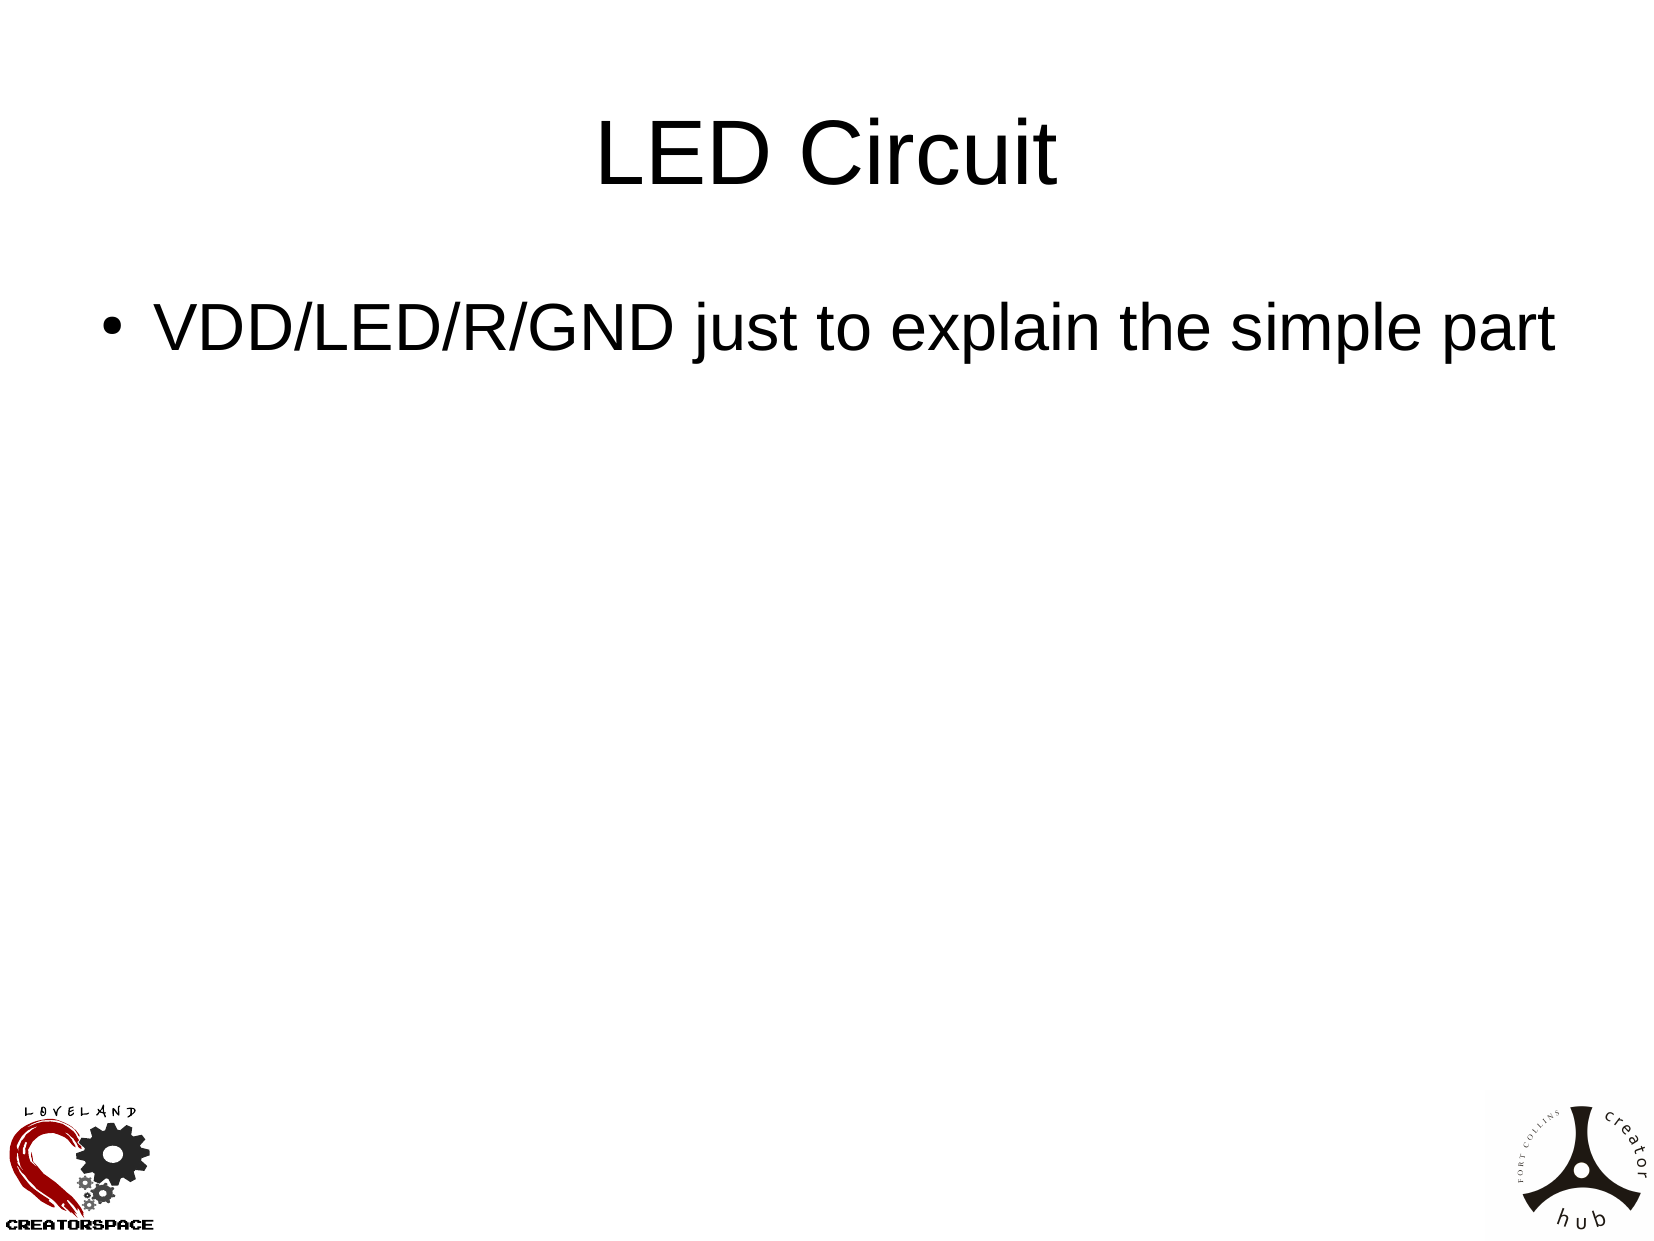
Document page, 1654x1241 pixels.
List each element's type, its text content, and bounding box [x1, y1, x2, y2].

list VDD/LED/R/GND just to explain the simple part [82, 290, 1571, 1010]
title LED Circuit [82, 49, 1571, 257]
picture [1485, 1090, 1654, 1241]
